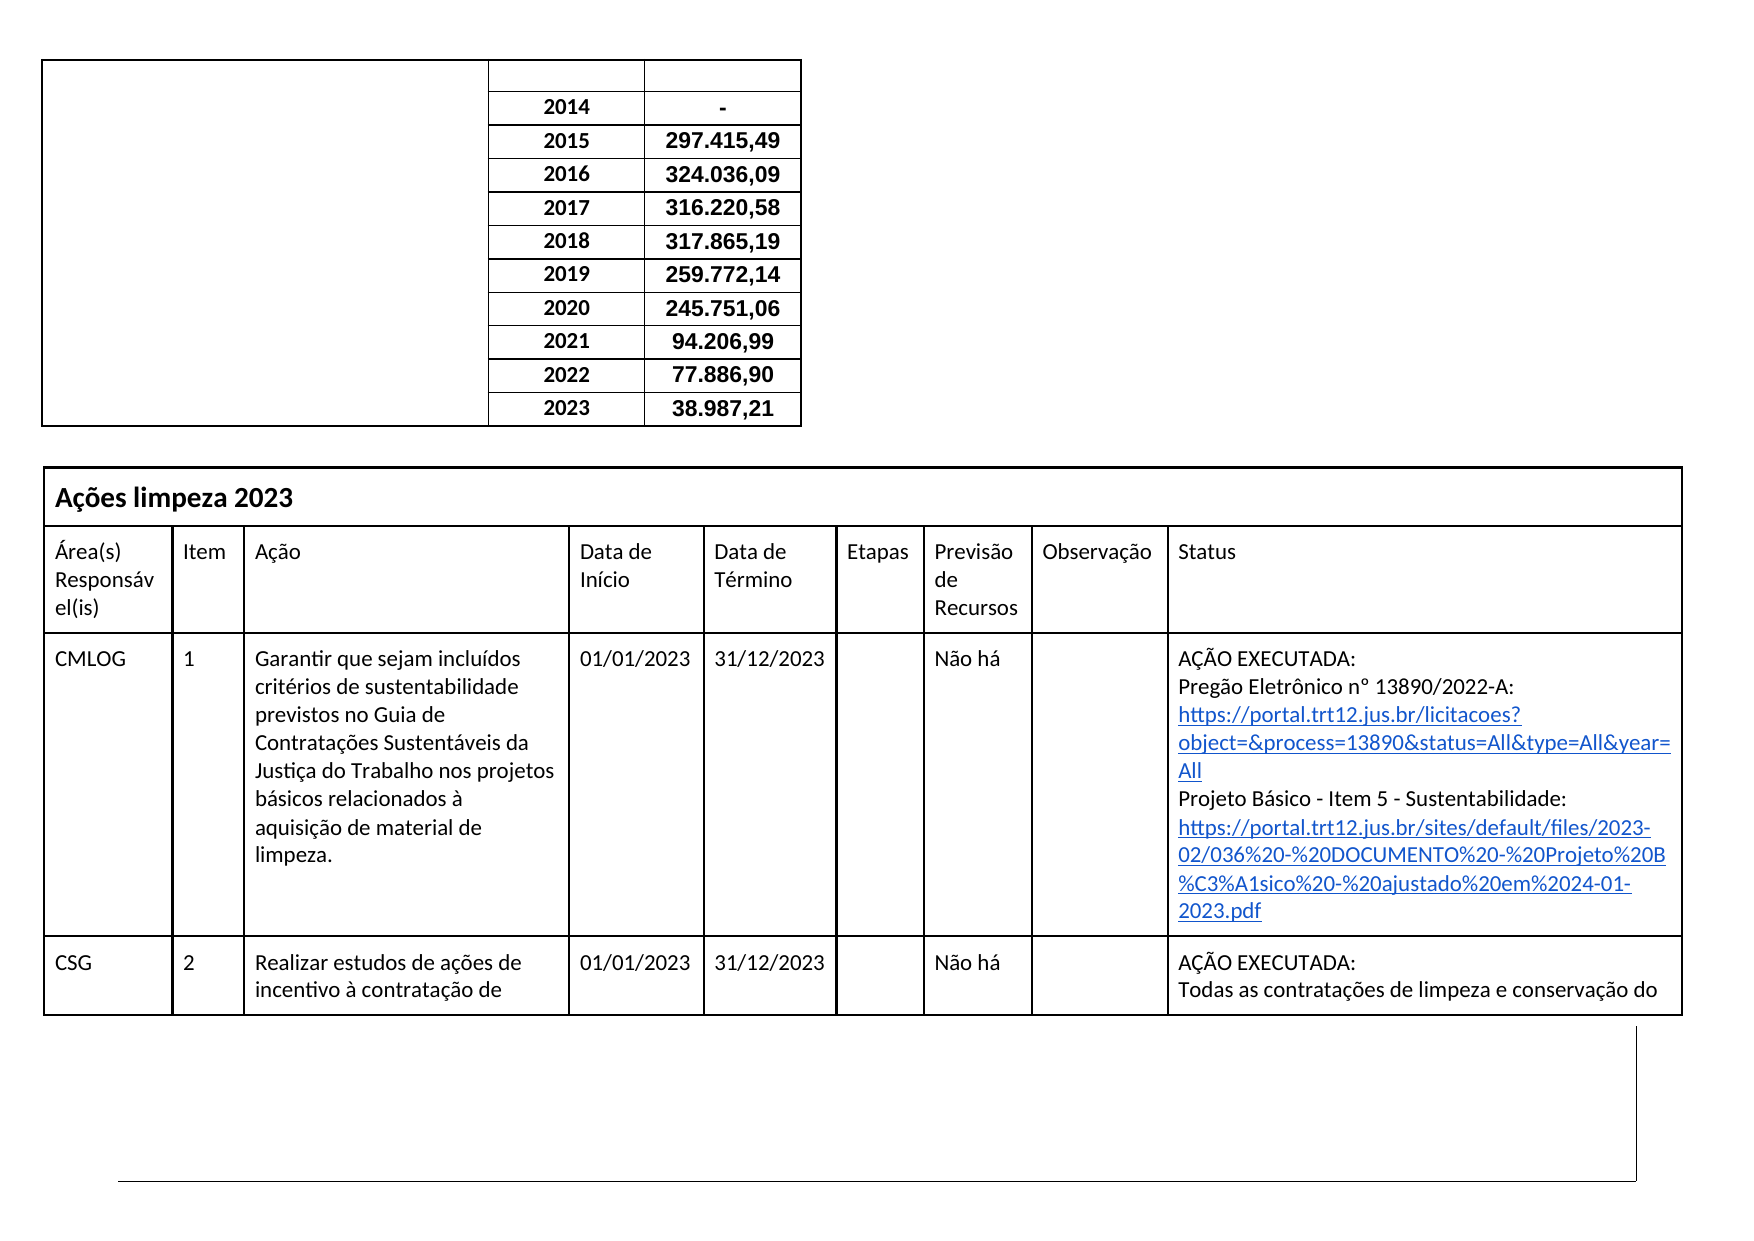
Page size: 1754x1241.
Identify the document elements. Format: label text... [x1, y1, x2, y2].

table_cell Status [1169, 527, 1681, 632]
table_cell 2018 [489, 226, 644, 258]
table_cell Ação [245, 527, 568, 632]
table_cell [1033, 937, 1167, 1014]
table_cell Não há [925, 634, 1031, 935]
table_cell [1033, 634, 1167, 935]
table_cell Área(s) Responsável(is) [45, 527, 171, 632]
table_cell Data de Término [705, 527, 835, 632]
table_cell 01/01/2023 [570, 634, 703, 935]
table_cell 2017 [489, 193, 644, 224]
table_cell 2022 [489, 360, 644, 392]
table_cell 2021 [489, 326, 644, 358]
table_cell 38.987,21 [645, 393, 800, 425]
table_cell Não há [925, 937, 1031, 1014]
table_cell 316.220,58 [645, 193, 800, 224]
table_cell 2 [174, 937, 243, 1014]
table_cell 1 [174, 634, 243, 935]
table_cell 2016 [489, 159, 644, 191]
table_cell Item [174, 527, 243, 632]
table_cell 77.886,90 [645, 360, 800, 392]
table_cell AÇÃO EXECUTADA: Todas as contratações de limpeza e conservação do [1169, 937, 1681, 1014]
table_cell Etapas [838, 527, 923, 632]
table_cell [645, 61, 800, 91]
table_cell Data de Início [570, 527, 703, 632]
table_cell CMLOG [45, 634, 171, 935]
table_header Ações limpeza 2023 [45, 469, 1681, 525]
table_cell Previsão de Recursos [925, 527, 1031, 632]
table_cell Realizar estudos de ações de incentivo à contratação de [245, 937, 568, 1014]
table_cell 317.865,19 [645, 226, 800, 258]
table_cell 297.415,49 [645, 126, 800, 158]
table_cell CSG [45, 937, 171, 1014]
table_cell 2020 [489, 293, 644, 325]
table_cell [43, 61, 488, 425]
table_cell [489, 61, 644, 91]
table_cell Observação [1033, 527, 1167, 632]
table_cell [838, 634, 923, 935]
table_cell 324.036,09 [645, 159, 800, 191]
table_cell Garantir que sejam incluídos critérios de sustentabilidade previstos no Guia de Contratações Sustentáveis da Justiça do Trabalho nos projetos básicos relacionados à aquisição de material de limpeza. [245, 634, 568, 935]
table_cell 2015 [489, 126, 644, 158]
table_cell 94.206,99 [645, 326, 800, 358]
table_cell 01/01/2023 [570, 937, 703, 1014]
table_cell 245.751,06 [645, 293, 800, 325]
table_cell - [645, 92, 800, 124]
table_cell 31/12/2023 [705, 634, 835, 935]
table_cell 2014 [489, 92, 644, 124]
table_cell 31/12/2023 [705, 937, 835, 1014]
table_cell 2023 [489, 393, 644, 425]
table_cell 2019 [489, 260, 644, 291]
table_cell AÇÃO EXECUTADA: Pregão Eletrônico nº 13890/2022-A: https://portal.trt12.jus.br/licitacoes?object=&process=13890&status=All&type=All&year=All Projeto Básico - Item 5 - Sustentabilidade: https://portal.trt12.jus.br/sites/default/files/2023-02/036%20-%20DOCUMENTO%20-%20Projeto%20B%C3%A1sico%20-%20ajustado%20em%2024-01-2023.pdf [1169, 634, 1681, 935]
table_cell [838, 937, 923, 1014]
table_cell 259.772,14 [645, 260, 800, 291]
